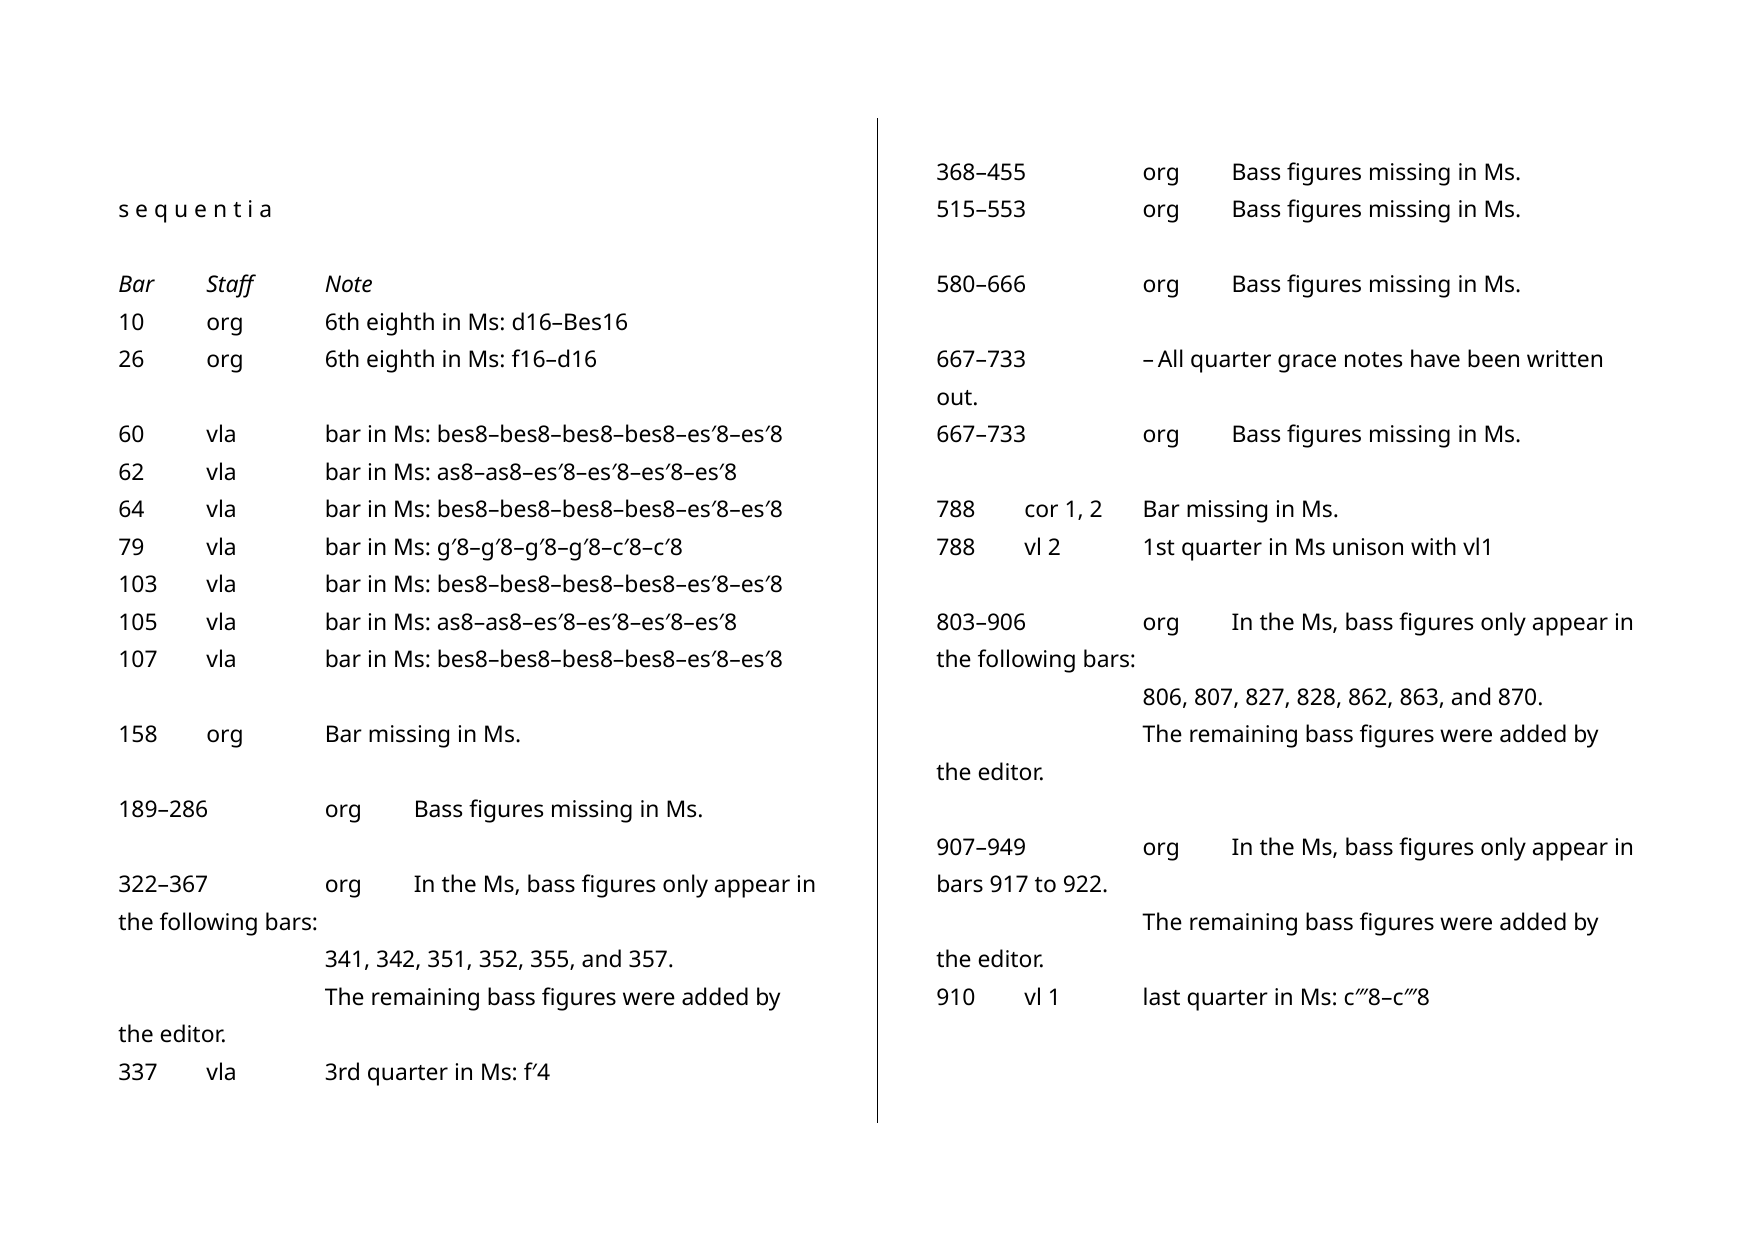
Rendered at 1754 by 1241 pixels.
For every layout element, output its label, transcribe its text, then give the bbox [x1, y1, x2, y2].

text Bar Staff Note 10 org 6th eighth in Ms: d16–Bes16 26 org 6th eighth in Ms: f16–d16 60 vla bar in Ms: bes8–bes8–bes8–bes8–es′8–es′8 62 vla bar in Ms: as8–as8–es′8–es′8–es′8–es′8 64 vla bar in Ms: bes8–bes8–bes8–bes8–es′8–es′8 79 vla bar in Ms: g′8–g′8–g′8–g′8–c′8–c′8 103 vla bar in Ms: bes8–bes8–bes8–bes8–es′8–es′8 105 vla bar in Ms: as8–as8–es′8–es′8–es′8–es′8 107 vla bar in Ms: bes8–bes8–bes8–bes8–es′8–es′8 158 org Bar missing in Ms. 189–286 org Bass figures missing in Ms. 322–367 org In the Ms, bass figures only appear in the following bars: 341, 342, 351, 352, 355, and 357. The remaining bass figures were added by the editor. 337 vla 3rd quarter in Ms: f′4 [118, 268, 818, 1087]
text 368–455 org Bass figures missing in Ms. 515–553 org Bass figures missing in Ms. 580–666 org Bass figures missing in Ms. 667–733 – All quarter grace notes have been written out. 667–733 org Bass figures missing in Ms. 788 cor 1, 2 Bar missing in Ms. 788 vl 2 1st quarter in Ms unison with vl1 803–906 org In the Ms, bass figures only appear in the following bars: 806, 807, 827, 828, 862, 863, and 870. The remaining bass figures were added by the editor. 907–949 org In the Ms, bass figures only appear in bars 917 to 922. The remaining bass figures were added by the editor. 910 vl 1 last quarter in Ms: c‴8–c‴8 [936, 118, 1636, 1087]
text s e q u e n t i a [118, 118, 818, 224]
